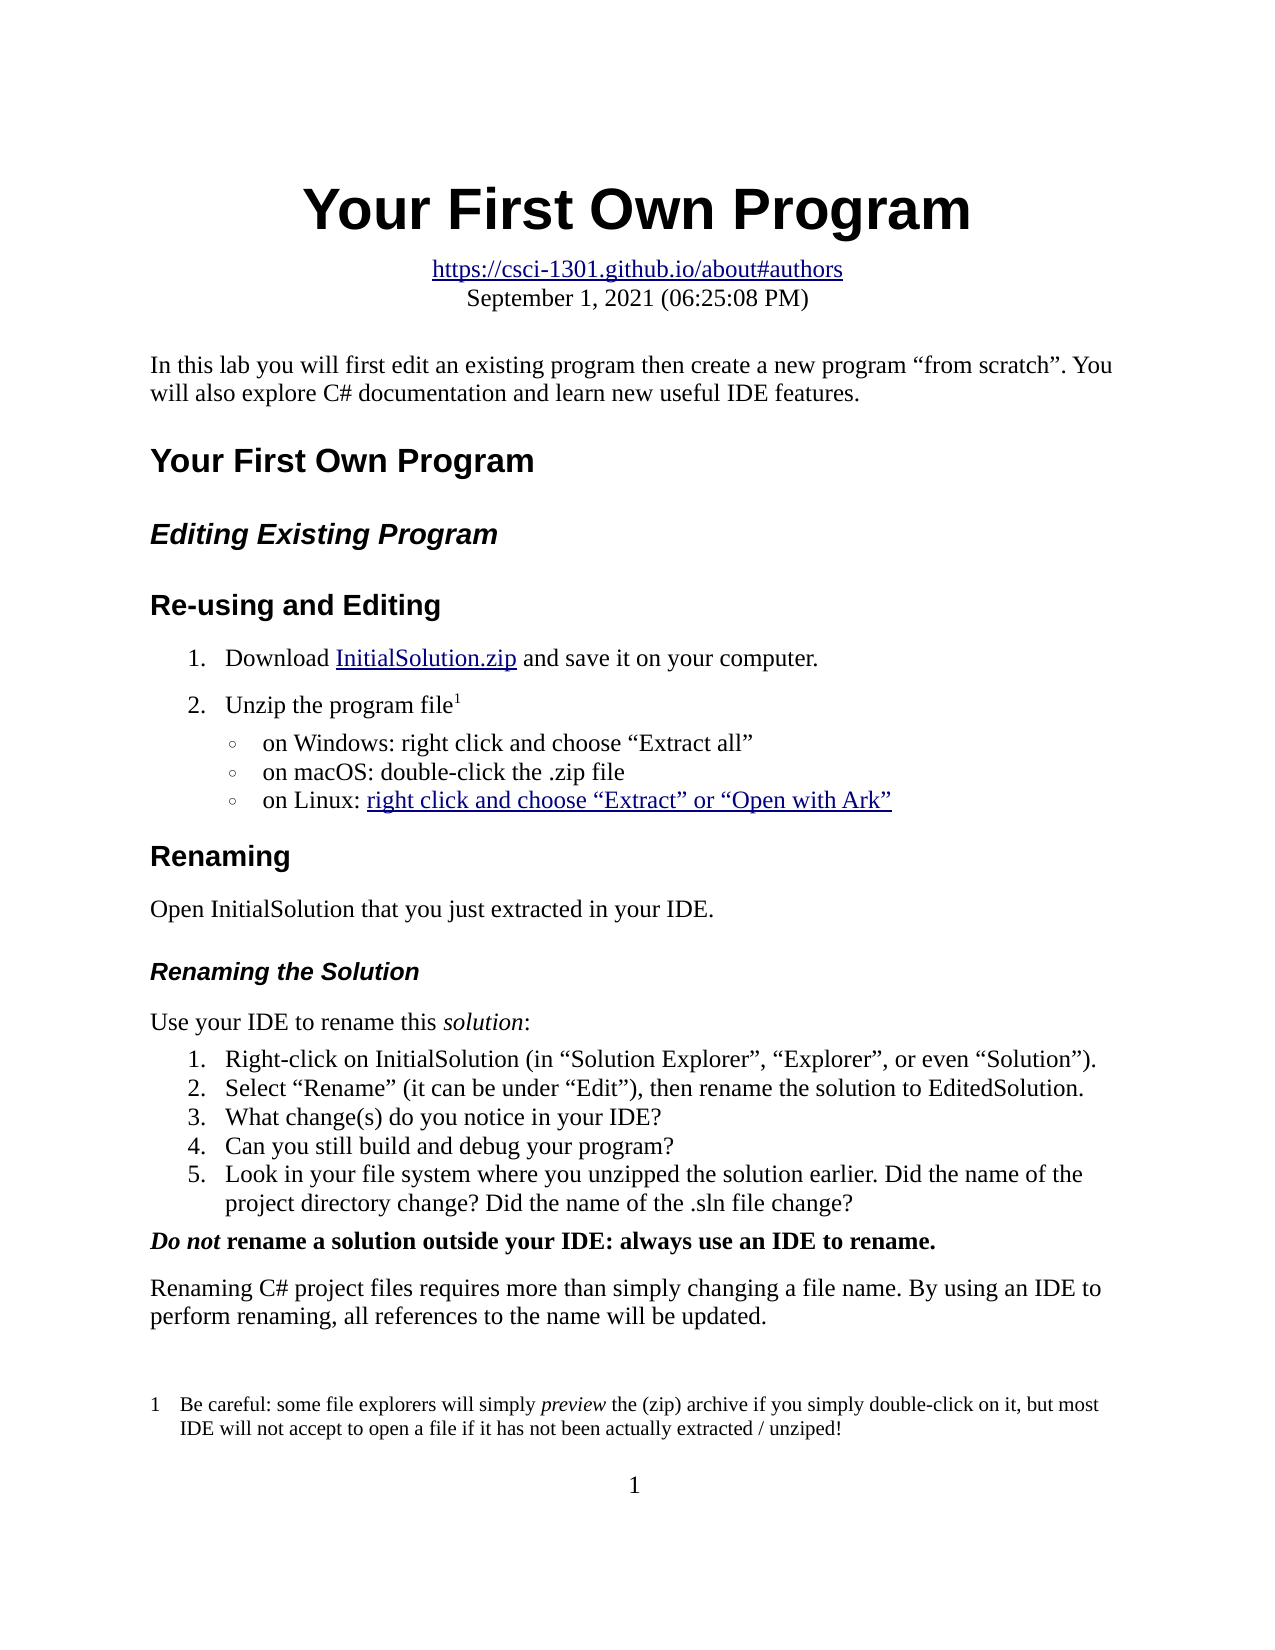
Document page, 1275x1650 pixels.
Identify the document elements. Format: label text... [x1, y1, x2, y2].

subtitle Editing Existing Program [150, 517, 1125, 551]
list Unzip the program file [187, 690, 1125, 719]
subtitle Renaming [150, 839, 1125, 873]
list What change(s) do you notice in your IDE? [187, 1102, 1125, 1131]
text https://csci-1301.github.io/about#authors [150, 254, 1125, 283]
text Do not rename a solution outside your IDE: always use an IDE to rename. [150, 1226, 1125, 1255]
list Can you still build and debug your program? [187, 1131, 1125, 1159]
list on Linux: right click and choose “Extract” or “Open with Ark” [225, 785, 1125, 814]
list Be careful: some file explorers will simply preview the (zip) archive if you simply double-click on it, but most IDE will not accept to open a file if it has not been actually extracted / unziped! [150, 1392, 1125, 1440]
text Use your IDE to rename this solution: [150, 1007, 1125, 1036]
list Select “Rename” (it can be under “Edit”), then rename the solution to EditedSolution. [187, 1073, 1125, 1102]
list Download InitialSolution.zip and save it on your computer. [187, 643, 1125, 672]
subtitle Your First Own Program [150, 441, 1125, 480]
list Look in your file system where you unzipped the solution earlier. Did the name of the project directory change? Did the name of the .sln file change? [187, 1159, 1125, 1217]
list Right-click on InitialSolution (in “Solution Explorer”, “Explorer”, or even “Solution”). [187, 1044, 1125, 1073]
subtitle Re-using and Editing [150, 588, 1125, 622]
list on Windows: right click and choose “Extract all” [225, 728, 1125, 757]
subtitle Renaming the Solution [150, 957, 1125, 985]
text September 1, 2021 (06:25:08 PM) [150, 283, 1125, 312]
title Your First Own Program [150, 175, 1125, 242]
list on macOS: double-click the .zip file [225, 757, 1125, 785]
text Open InitialSolution that you just extracted in your IDE. [150, 894, 1125, 923]
text In this lab you will first edit an existing program then create a new program “from scratch”. You will also explore C# documentation and learn new useful IDE features. [150, 350, 1125, 407]
text Renaming C# project files requires more than simply changing a file name. By using an IDE to perform renaming, all references to the name will be updated. [150, 1273, 1125, 1330]
